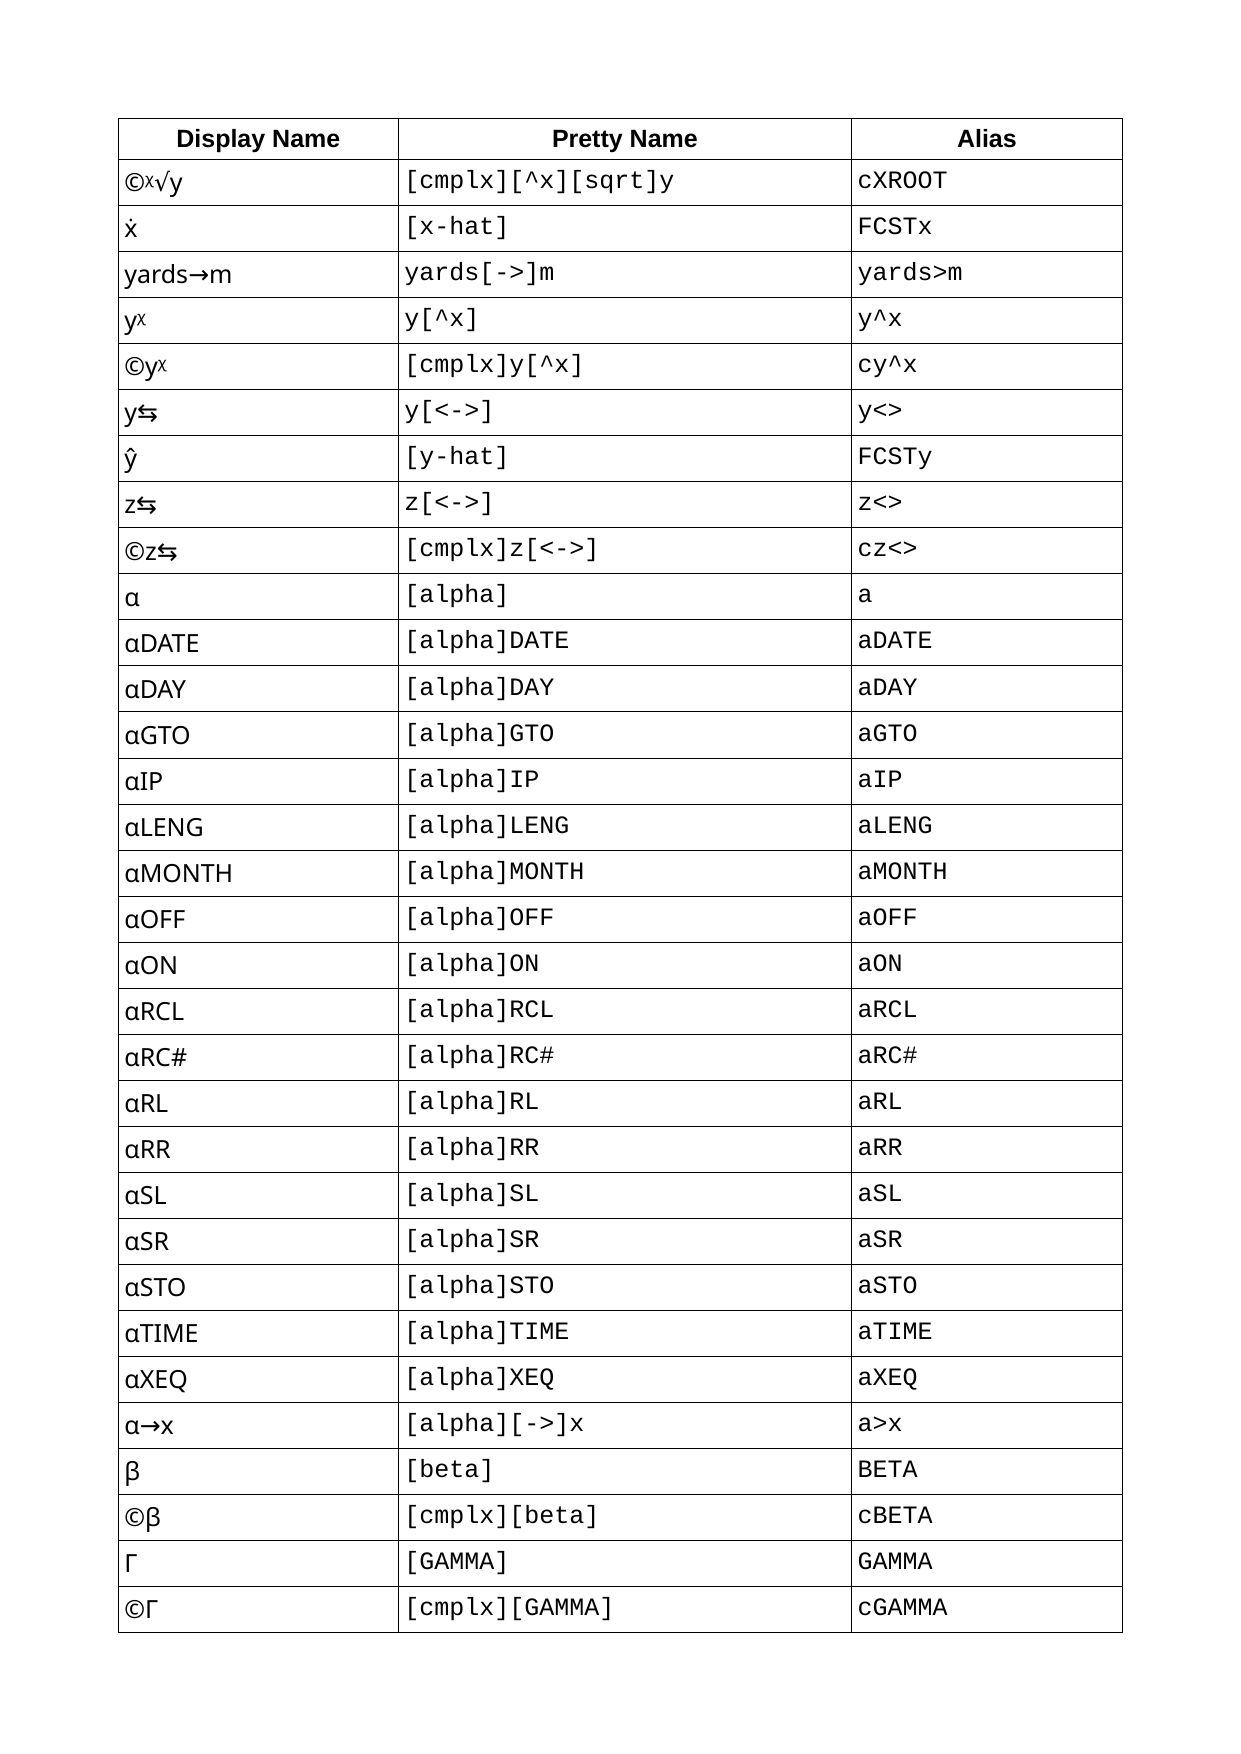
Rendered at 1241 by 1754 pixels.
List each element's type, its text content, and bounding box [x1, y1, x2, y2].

table_cell αDAY [119, 666, 398, 711]
table_cell [alpha]DAY [399, 666, 851, 711]
table_cell cy^x [852, 344, 1122, 389]
table_cell αSR [119, 1219, 398, 1264]
table_cell aTIME [852, 1311, 1122, 1356]
table_cell αSTO [119, 1265, 398, 1310]
table_cell [alpha]RC# [399, 1035, 851, 1080]
table_cell aSR [852, 1219, 1122, 1264]
table_cell aLENG [852, 805, 1122, 849]
table_cell αRR [119, 1127, 398, 1172]
table_cell aON [852, 943, 1122, 988]
table_cell [cmplx][beta] [399, 1495, 851, 1540]
table_cell yards[->]m [399, 252, 851, 297]
table_cell yards→m [119, 252, 398, 297]
table_cell αDATE [119, 620, 398, 665]
table_cell [alpha]LENG [399, 805, 851, 849]
table_cell [cmplx]y[^x] [399, 344, 851, 389]
table_cell ©β [119, 1495, 398, 1540]
table_cell [alpha][->]x [399, 1403, 851, 1448]
table_cell αOFF [119, 897, 398, 942]
table_cell β [119, 1449, 398, 1494]
table_cell aRL [852, 1081, 1122, 1126]
table_cell [alpha]ON [399, 943, 851, 988]
table_cell yᵡ [119, 298, 398, 343]
table_header Alias [852, 119, 1122, 159]
table_cell [alpha]RL [399, 1081, 851, 1126]
table_cell y<> [852, 390, 1122, 435]
table_cell [cmplx]z[<->] [399, 528, 851, 573]
table_cell cXROOT [852, 160, 1122, 205]
table_cell αRC# [119, 1035, 398, 1080]
table_cell z<> [852, 482, 1122, 527]
table_cell ©ᵡ√y [119, 160, 398, 205]
table_cell αLENG [119, 805, 398, 849]
table_cell [alpha]DATE [399, 620, 851, 665]
table_cell ©yᵡ [119, 344, 398, 389]
table_cell [alpha]MONTH [399, 851, 851, 896]
table_cell z⇆ [119, 482, 398, 527]
table_cell ẋ [119, 206, 398, 251]
table_cell [alpha]IP [399, 759, 851, 803]
table_cell BETA [852, 1449, 1122, 1494]
table_cell a>x [852, 1403, 1122, 1448]
table_cell αXEQ [119, 1357, 398, 1402]
table_cell αGTO [119, 712, 398, 757]
table_cell FCSTx [852, 206, 1122, 251]
table_cell α→x [119, 1403, 398, 1448]
table_cell [alpha]OFF [399, 897, 851, 942]
table_cell [alpha]RR [399, 1127, 851, 1172]
table_cell [alpha]SR [399, 1219, 851, 1264]
table_cell [alpha]STO [399, 1265, 851, 1310]
table_cell [alpha]TIME [399, 1311, 851, 1356]
table_cell FCSTy [852, 436, 1122, 481]
table_cell cBETA [852, 1495, 1122, 1540]
table_cell [GAMMA] [399, 1541, 851, 1586]
table_cell αMONTH [119, 851, 398, 896]
table_cell [beta] [399, 1449, 851, 1494]
table_cell aGTO [852, 712, 1122, 757]
table_cell [y-hat] [399, 436, 851, 481]
table_cell GAMMA [852, 1541, 1122, 1586]
table_cell aRCL [852, 989, 1122, 1034]
table_cell aIP [852, 759, 1122, 803]
table_cell αRCL [119, 989, 398, 1034]
table_cell aRC# [852, 1035, 1122, 1080]
table_cell αTIME [119, 1311, 398, 1356]
table_header Pretty Name [399, 119, 851, 159]
table_cell y⇆ [119, 390, 398, 435]
table_cell aSTO [852, 1265, 1122, 1310]
table_cell αSL [119, 1173, 398, 1218]
table_cell aRR [852, 1127, 1122, 1172]
table_cell y[<->] [399, 390, 851, 435]
table_cell [alpha]RCL [399, 989, 851, 1034]
table_cell aDAY [852, 666, 1122, 711]
table_cell y^x [852, 298, 1122, 343]
table_cell αRL [119, 1081, 398, 1126]
table_cell [alpha]XEQ [399, 1357, 851, 1402]
table_header Display Name [119, 119, 398, 159]
table_cell cGAMMA [852, 1587, 1122, 1632]
table_cell ©Γ [119, 1587, 398, 1632]
table_cell [cmplx][GAMMA] [399, 1587, 851, 1632]
table_cell aSL [852, 1173, 1122, 1218]
table_cell [x-hat] [399, 206, 851, 251]
table_cell [alpha] [399, 574, 851, 619]
table_cell a [852, 574, 1122, 619]
table_cell z[<->] [399, 482, 851, 527]
table_cell Γ [119, 1541, 398, 1586]
table_cell y[^x] [399, 298, 851, 343]
table_cell [alpha]SL [399, 1173, 851, 1218]
table_cell ŷ [119, 436, 398, 481]
table_cell [cmplx][^x][sqrt]y [399, 160, 851, 205]
table_cell α [119, 574, 398, 619]
table_cell ©z⇆ [119, 528, 398, 573]
table_cell aOFF [852, 897, 1122, 942]
table_cell [alpha]GTO [399, 712, 851, 757]
table_cell αIP [119, 759, 398, 803]
table_cell aDATE [852, 620, 1122, 665]
table_cell yards>m [852, 252, 1122, 297]
table_cell αON [119, 943, 398, 988]
table_cell aMONTH [852, 851, 1122, 896]
table_cell cz<> [852, 528, 1122, 573]
table_cell aXEQ [852, 1357, 1122, 1402]
